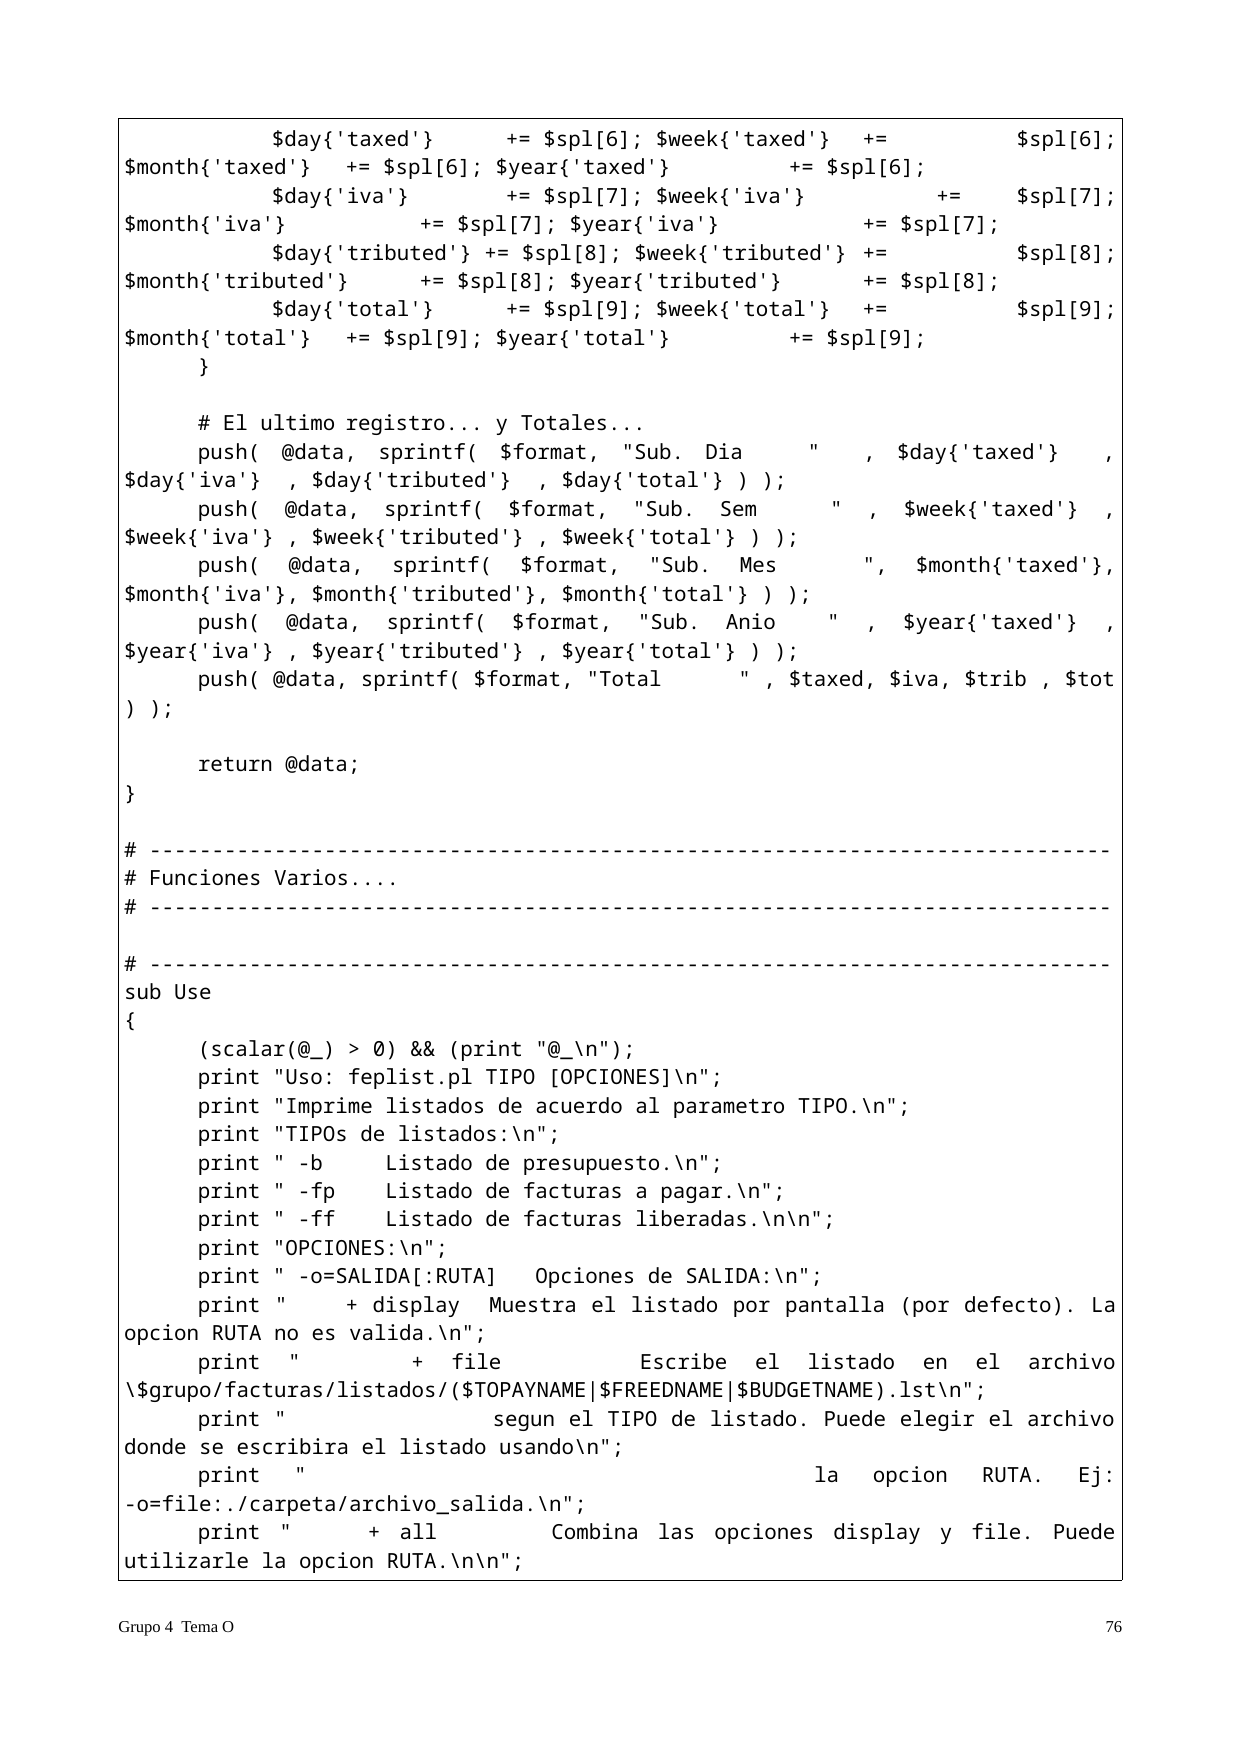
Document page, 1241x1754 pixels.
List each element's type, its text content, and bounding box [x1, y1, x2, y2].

table_header $day{'taxed'} += $spl[6]; $week{'taxed'} += $spl[6]; $month{'taxed'} += $spl[6]; $year{'taxed'} += $spl[6]; $day{'iva'} += $spl[7]; $week{'iva'} += $spl[7]; $month{'iva'} += $spl[7]; $year{'iva'} += $spl[7]; $day{'tributed'} += $spl[8]; $week{'tributed'} += $spl[8]; $month{'tributed'} += $spl[8]; $year{'tributed'} += $spl[8]; $day{'total'} += $spl[9]; $week{'total'} += $spl[9]; $month{'total'} += $spl[9]; $year{'total'} += $spl[9]; } # El ultimo registro... y Totales... push( @data, sprintf( $format, "Sub. Dia " , $day{'taxed'} , $day{'iva'} , $day{'tributed'} , $day{'total'} ) ); push( @data, sprintf( $format, "Sub. Sem " , $week{'taxed'} , $week{'iva'} , $week{'tributed'} , $week{'total'} ) ); push( @data, sprintf( $format, "Sub. Mes ", $month{'taxed'}, $month{'iva'}, $month{'tributed'}, $month{'total'} ) ); push( @data, sprintf( $format, "Sub. Anio " , $year{'taxed'} , $year{'iva'} , $year{'tributed'} , $year{'total'} ) ); push( @data, sprintf( $format, "Total " , $taxed, $iva, $trib , $tot ) ); return @data; } # ----------------------------------------------------------------------------- # Funciones Varios.... # ----------------------------------------------------------------------------- # ----------------------------------------------------------------------------- sub Use { (scalar(@_) > 0) && (print "@_\n"); print "Uso: feplist.pl TIPO [OPCIONES]\n"; print "Imprime listados de acuerdo al parametro TIPO.\n"; print "TIPOs de listados:\n"; print " -b Listado de presupuesto.\n"; print " -fp Listado de facturas a pagar.\n"; print " -ff Listado de facturas liberadas.\n\n"; print "OPCIONES:\n"; print " -o=SALIDA[:RUTA] Opciones de SALIDA:\n"; print " + display Muestra el listado por pantalla (por defecto). La opcion RUTA no es valida.\n"; print " + file Escribe el listado en el archivo \$grupo/facturas/listados/($TOPAYNAME|$FREEDNAME|$BUDGETNAME).lst\n"; print " segun el TIPO de listado. Puede elegir el archivo donde se escribira el listado usando\n"; print " la opcion RUTA. Ej: -o=file:./carpeta/archivo_salida.\n"; print " + all Combina las opciones display y file. Puede utilizarle la opcion RUTA.\n\n"; [119, 119, 1122, 1580]
